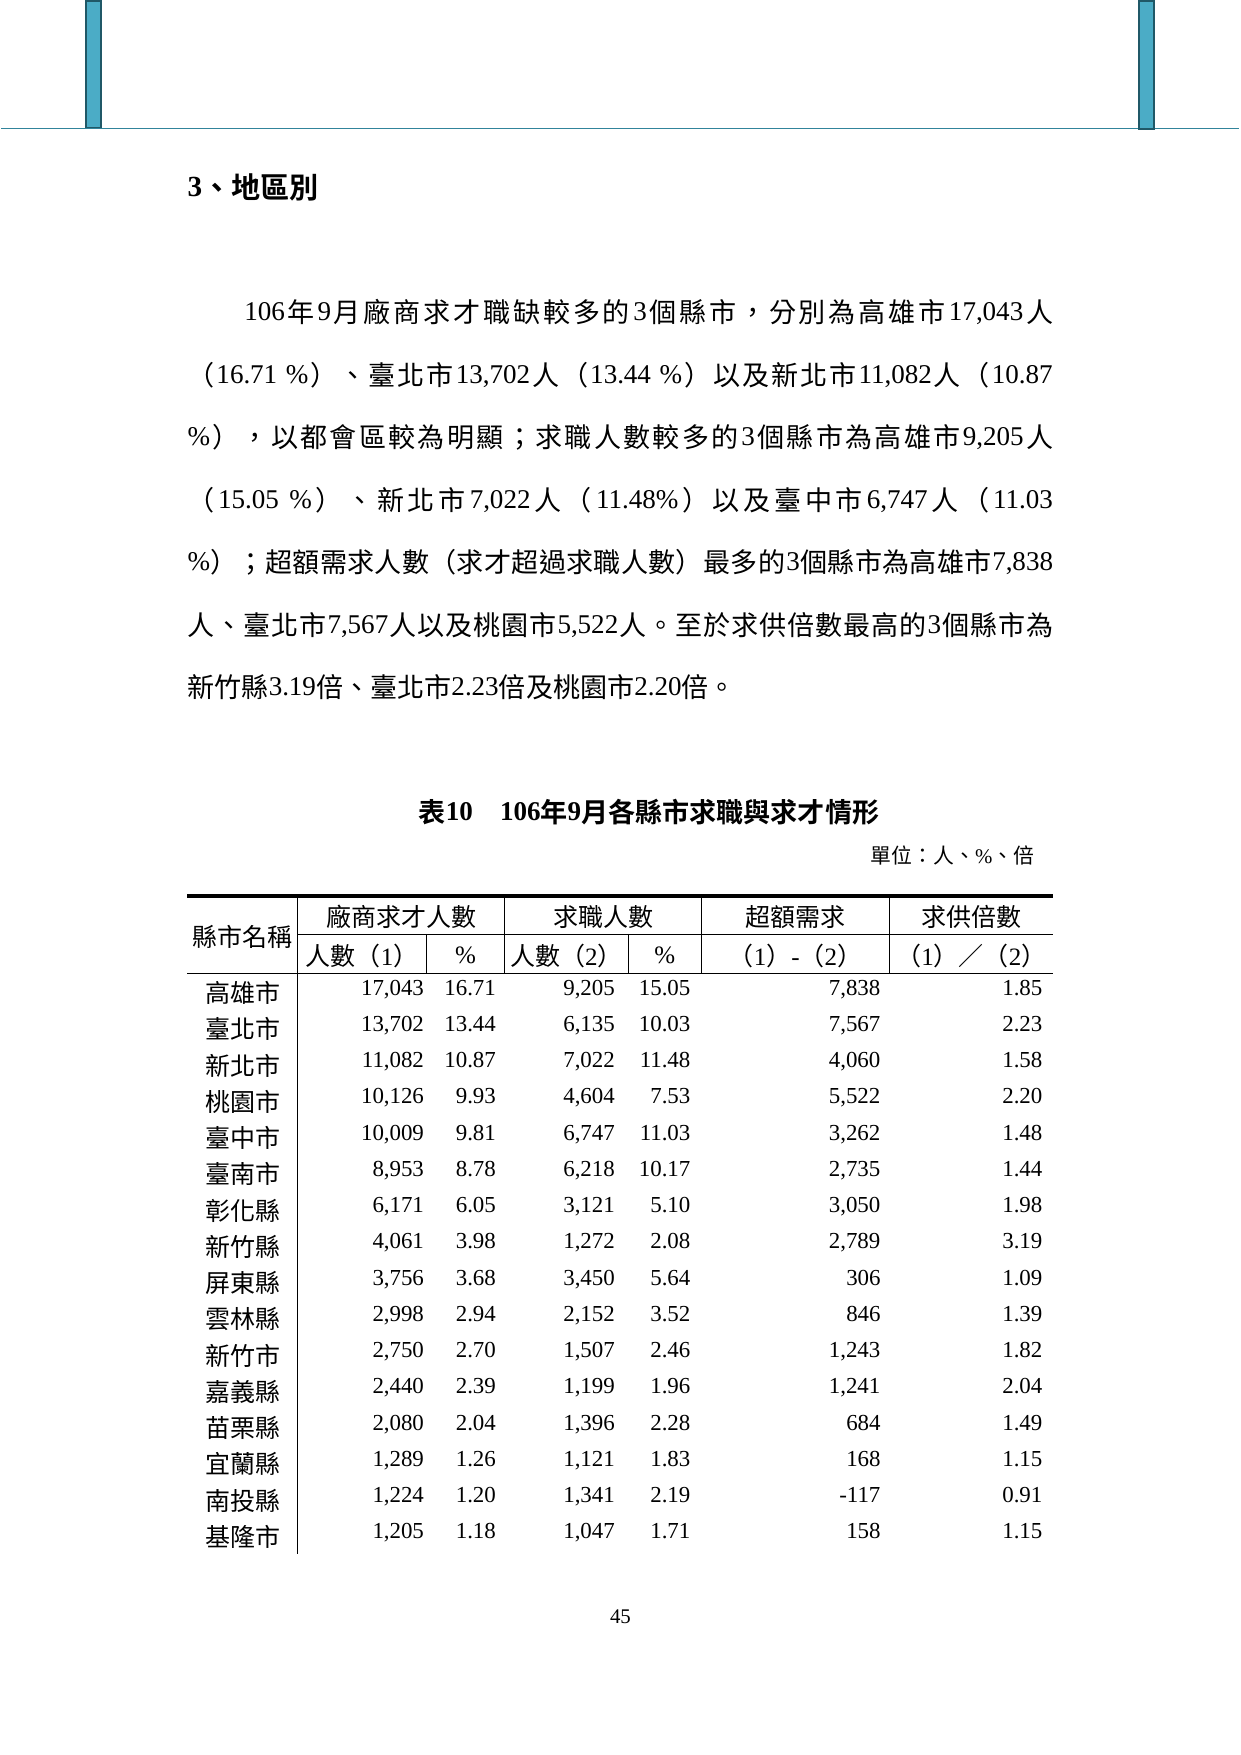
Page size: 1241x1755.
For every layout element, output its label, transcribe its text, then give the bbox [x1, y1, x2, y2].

table_cell 6,171 [298, 1191, 427, 1227]
table_cell 臺南市 [187, 1155, 297, 1191]
table_cell 桃園市 [187, 1082, 297, 1118]
table_cell 5.64 [623, 1264, 699, 1300]
table_cell 13.44 [427, 1010, 504, 1046]
table_cell 10,009 [298, 1119, 427, 1155]
table_cell 1.85 [889, 974, 1051, 1010]
table_cell 1.44 [889, 1155, 1051, 1191]
table_cell 2.70 [427, 1336, 504, 1372]
table_cell 10.03 [623, 1010, 699, 1046]
table_cell % [629, 935, 701, 973]
table_cell 1.98 [889, 1191, 1051, 1227]
table_header 求供倍數 [890, 898, 1053, 934]
table_cell 9,205 [504, 974, 623, 1010]
table_cell 1.15 [889, 1445, 1051, 1481]
table_cell 人數（2） [505, 935, 628, 973]
table_cell 2.23 [889, 1010, 1051, 1046]
table_cell 8.78 [427, 1155, 504, 1191]
table_cell 1,289 [298, 1445, 427, 1481]
table_cell 3,450 [504, 1264, 623, 1300]
table_cell 1,341 [504, 1481, 623, 1517]
table_cell 2,789 [699, 1227, 889, 1263]
table_cell 3.98 [427, 1227, 504, 1263]
table_header 求職人數 [505, 898, 701, 934]
table_cell 2.20 [889, 1082, 1051, 1118]
table_cell 6,747 [504, 1119, 623, 1155]
table_cell 10.87 [427, 1046, 504, 1082]
table_cell 7,022 [504, 1046, 623, 1082]
table_cell 3,121 [504, 1191, 623, 1227]
table_cell 5,522 [699, 1082, 889, 1118]
table_cell 2.04 [889, 1372, 1051, 1408]
table_cell 新竹縣 [187, 1227, 297, 1263]
table_cell 11.48 [623, 1046, 699, 1082]
table_cell 306 [699, 1264, 889, 1300]
table_cell 3,262 [699, 1119, 889, 1155]
table_cell 1,205 [298, 1517, 427, 1553]
table_cell 人數（1） [298, 935, 426, 973]
table_cell 6,218 [504, 1155, 623, 1191]
table_cell 3,050 [699, 1191, 889, 1227]
table_cell 10,126 [298, 1082, 427, 1118]
table_cell 1,199 [504, 1372, 623, 1408]
table_cell 1.09 [889, 1264, 1051, 1300]
table_cell 2.19 [623, 1481, 699, 1517]
table_cell 17,043 [298, 974, 427, 1010]
table_cell 2,440 [298, 1372, 427, 1408]
table_cell 2,750 [298, 1336, 427, 1372]
table_cell 1.20 [427, 1481, 504, 1517]
table_cell 2.28 [623, 1409, 699, 1445]
table_cell 苗栗縣 [187, 1409, 297, 1445]
table_cell % [427, 935, 504, 973]
table_cell 2,080 [298, 1409, 427, 1445]
table_cell 屏東縣 [187, 1264, 297, 1300]
table_cell 1,047 [504, 1517, 623, 1553]
table_cell 新北市 [187, 1046, 297, 1082]
table_cell 9.81 [427, 1119, 504, 1155]
table_cell 3,756 [298, 1264, 427, 1300]
table_cell 9.93 [427, 1082, 504, 1118]
table_cell 嘉義縣 [187, 1372, 297, 1408]
table_cell 1,396 [504, 1409, 623, 1445]
table_cell 南投縣 [187, 1481, 297, 1517]
table_cell 158 [699, 1517, 889, 1553]
table_cell 雲林縣 [187, 1300, 297, 1336]
table_cell 1,121 [504, 1445, 623, 1481]
table_cell 2,735 [699, 1155, 889, 1191]
table_cell （1）／（2） [890, 935, 1053, 973]
table_cell 高雄市 [187, 974, 297, 1010]
table_cell 5.10 [623, 1191, 699, 1227]
table_cell 1,272 [504, 1227, 623, 1263]
table_cell 1,224 [298, 1481, 427, 1517]
table_cell 1,241 [699, 1372, 889, 1408]
table_cell 1.58 [889, 1046, 1051, 1082]
table_cell 16.71 [427, 974, 504, 1010]
table_cell 2.94 [427, 1300, 504, 1336]
table_cell 13,702 [298, 1010, 427, 1046]
table_cell 1.15 [889, 1517, 1051, 1553]
table_cell 684 [699, 1409, 889, 1445]
table_cell 基隆市 [187, 1517, 297, 1553]
table_cell 1.18 [427, 1517, 504, 1553]
table_cell 3.52 [623, 1300, 699, 1336]
table_cell 846 [699, 1300, 889, 1336]
table_cell 11,082 [298, 1046, 427, 1082]
table_cell 1.83 [623, 1445, 699, 1481]
table_cell 1,507 [504, 1336, 623, 1372]
table_cell 1.26 [427, 1445, 504, 1481]
table_cell 15.05 [623, 974, 699, 1010]
table_cell 宜蘭縣 [187, 1445, 297, 1481]
table_cell 1,243 [699, 1336, 889, 1372]
table_cell 2.39 [427, 1372, 504, 1408]
table_cell 1.39 [889, 1300, 1051, 1336]
text 106年9月廠商求才職缺較多的3個縣市，分別為高雄市17,043人（16.71 %）、臺北市13,702人（13.44 %）以及新北市11,082人（10.87 %），以都會區較為明顯；求職人數較多的3個縣市為高雄市9,205人（15.05 %）、新北市7,022人（11.48%）以及臺中市6,747人（11.03 %）；超額需求人數（求才超過求職人數）最多的3個縣市為高雄市7,838人、臺北市7,567人以及桃園市5,522人。至於求供倍數最高的3個縣市為新竹縣3.19倍、臺北市2.23倍及桃園市2.20倍。 [187, 269, 1053, 707]
table_cell 6,135 [504, 1010, 623, 1046]
text 3、地區別 [187, 144, 1053, 207]
table_cell 7.53 [623, 1082, 699, 1118]
table_cell 8,953 [298, 1155, 427, 1191]
table_cell 1.96 [623, 1372, 699, 1408]
table_header 縣市名稱 [187, 898, 297, 973]
table_cell 1.49 [889, 1409, 1051, 1445]
table_cell 0.91 [889, 1481, 1051, 1517]
table_cell -117 [699, 1481, 889, 1517]
table_cell 2.04 [427, 1409, 504, 1445]
table_cell 2,152 [504, 1300, 623, 1336]
table_cell 7,567 [699, 1010, 889, 1046]
text 單位：人、%、倍 [187, 839, 1034, 870]
table_cell 1.48 [889, 1119, 1051, 1155]
table_cell 彰化縣 [187, 1191, 297, 1227]
table_cell 4,061 [298, 1227, 427, 1263]
table_header 廠商求才人數 [298, 898, 504, 934]
table_cell 3.19 [889, 1227, 1051, 1263]
table_cell 4,604 [504, 1082, 623, 1118]
text 表10 106年9月各縣市求職與求才情形 [187, 769, 1053, 832]
table_cell 1.71 [623, 1517, 699, 1553]
table_cell 臺北市 [187, 1010, 297, 1046]
table_cell 2,998 [298, 1300, 427, 1336]
table_cell 6.05 [427, 1191, 504, 1227]
table_cell 2.46 [623, 1336, 699, 1372]
table_header 超額需求 [702, 898, 889, 934]
table_cell 1.82 [889, 1336, 1051, 1372]
table_cell 新竹市 [187, 1336, 297, 1372]
table_cell 10.17 [623, 1155, 699, 1191]
table_cell 3.68 [427, 1264, 504, 1300]
table_cell 7,838 [699, 974, 889, 1010]
table_cell 臺中市 [187, 1119, 297, 1155]
table_cell 11.03 [623, 1119, 699, 1155]
table_cell 4,060 [699, 1046, 889, 1082]
table_cell （1）-（2） [702, 935, 889, 973]
table_cell 168 [699, 1445, 889, 1481]
table_cell 2.08 [623, 1227, 699, 1263]
